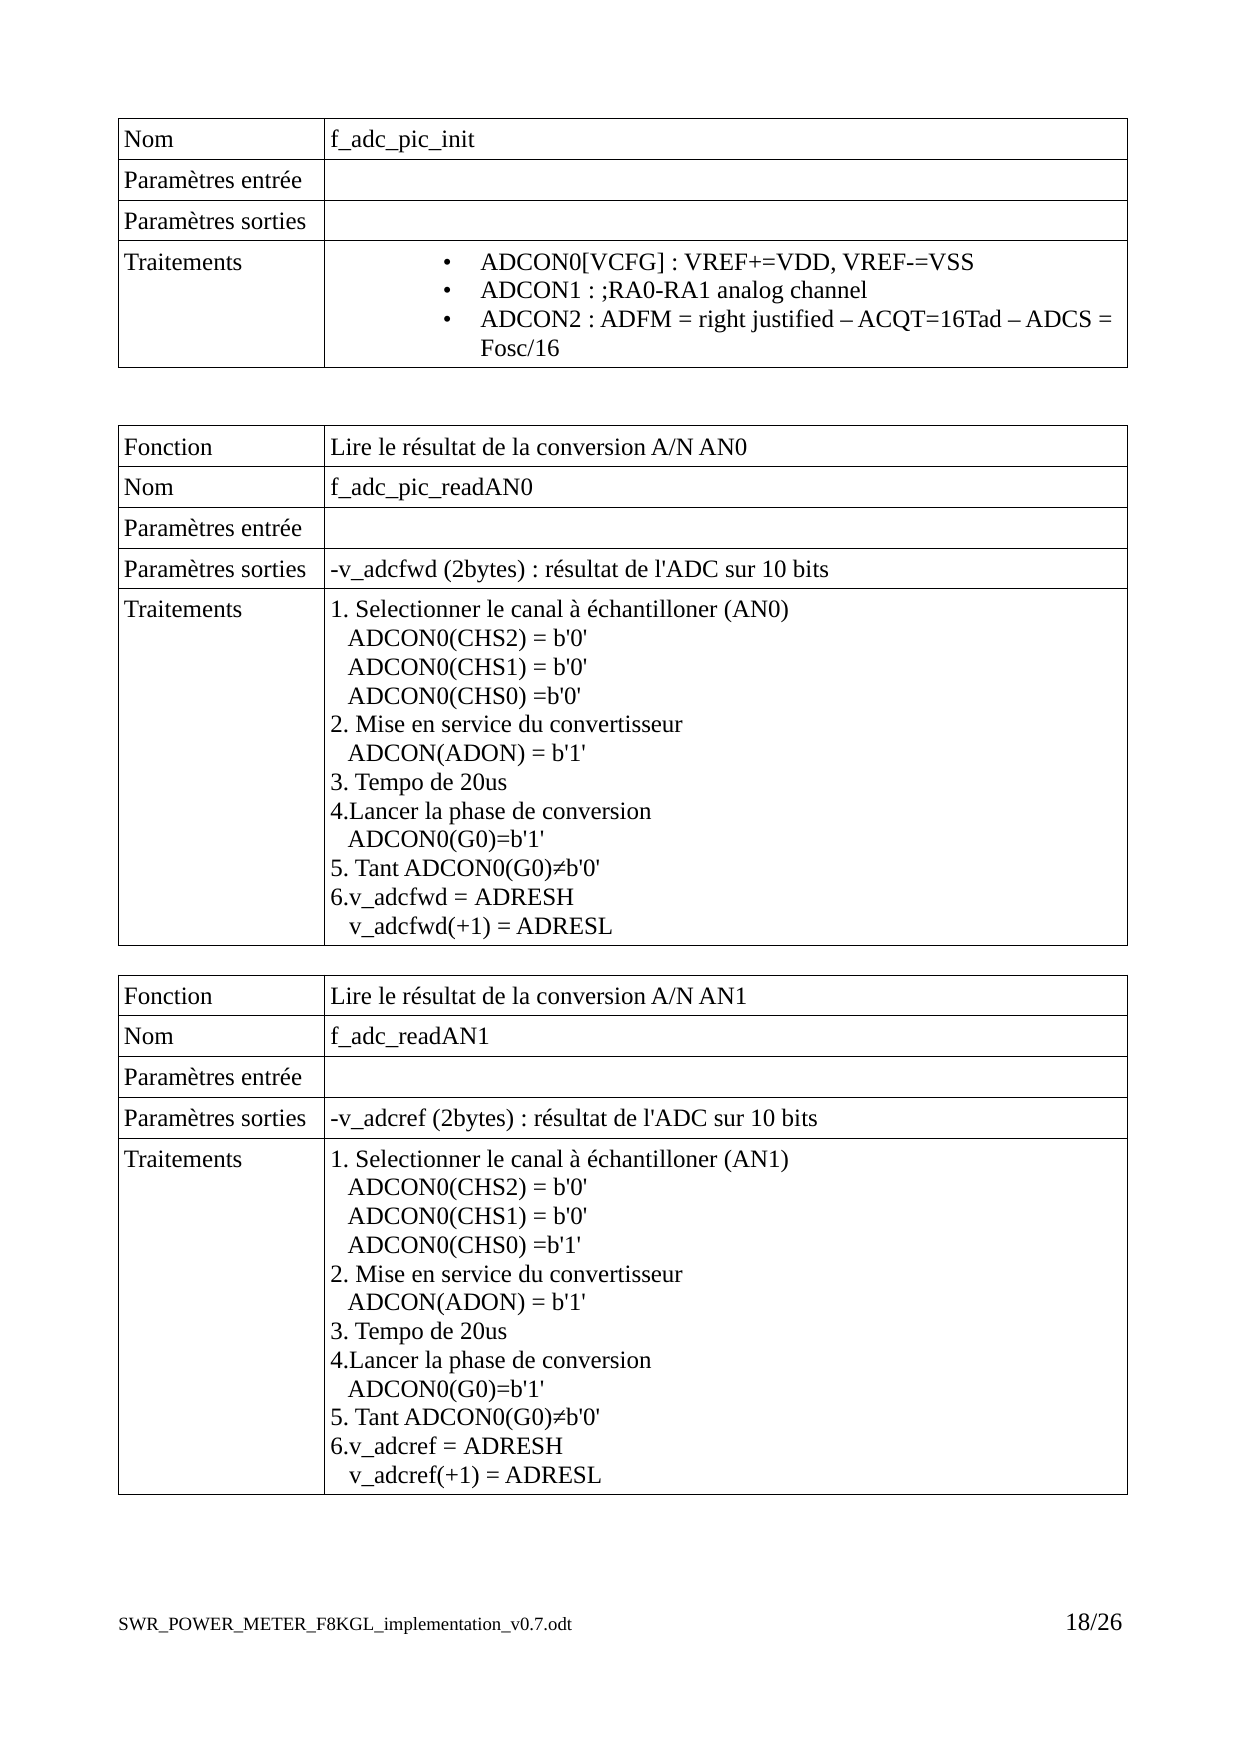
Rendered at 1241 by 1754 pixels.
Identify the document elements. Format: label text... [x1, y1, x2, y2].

table_cell Nom [119, 1016, 324, 1056]
table_cell -v_adcfwd (2bytes) : résultat de l'ADC sur 10 bits [325, 549, 1127, 588]
table_cell Paramètres entrée [119, 160, 324, 199]
table_cell Nom [119, 119, 324, 159]
table_cell 1. Selectionner le canal à échantilloner (AN1) ADCON0(CHS2) = b'0' ADCON0(CHS1) = b'0' ADCON0(CHS0) =b'1' 2. Mise en service du convertisseur ADCON(ADON) = b'1' 3. Tempo de 20us 4.Lancer la phase de conversion ADCON0(G0)=b'1' 5. Tant ADCON0(G0)≠b'0' 6.v_adcref = ADRESH v_adcref(+1) = ADRESL [325, 1139, 1127, 1494]
table_cell Traitements [119, 241, 324, 367]
table_cell [325, 201, 1127, 240]
table_cell f_adc_pic_init [325, 119, 1127, 159]
table_cell Paramètres sorties [119, 549, 324, 588]
table_header Fonction [119, 426, 324, 466]
table_cell Paramètres entrée [119, 1057, 324, 1097]
table_cell Paramètres sorties [119, 201, 324, 240]
table_cell Traitements [119, 589, 324, 945]
table_cell f_adc_readAN1 [325, 1016, 1127, 1056]
table_header Lire le résultat de la conversion A/N AN0 [325, 426, 1127, 466]
table_header Lire le résultat de la conversion A/N AN1 [325, 976, 1127, 1015]
table_cell 1. Selectionner le canal à échantilloner (AN0) ADCON0(CHS2) = b'0' ADCON0(CHS1) = b'0' ADCON0(CHS0) =b'0' 2. Mise en service du convertisseur ADCON(ADON) = b'1' 3. Tempo de 20us 4.Lancer la phase de conversion ADCON0(G0)=b'1' 5. Tant ADCON0(G0)≠b'0' 6.v_adcfwd = ADRESH v_adcfwd(+1) = ADRESL [325, 589, 1127, 945]
table_cell Paramètres entrée [119, 508, 324, 547]
table_cell Nom [119, 467, 324, 507]
table_header Fonction [119, 976, 324, 1015]
table_cell -v_adcref (2bytes) : résultat de l'ADC sur 10 bits [325, 1098, 1127, 1137]
table_cell f_adc_pic_readAN0 [325, 467, 1127, 507]
table_cell ADCON0[VCFG] : VREF+=VDD, VREF-=VSS ADCON1 : ;RA0-RA1 analog channel ADCON2 : ADFM = right justified – ACQT=16Tad – ADCS = Fosc/16 [325, 241, 1127, 367]
table_cell [325, 160, 1127, 199]
table_cell Traitements [119, 1139, 324, 1494]
table_cell Paramètres sorties [119, 1098, 324, 1137]
table_cell [325, 1057, 1127, 1097]
table_cell [325, 508, 1127, 547]
